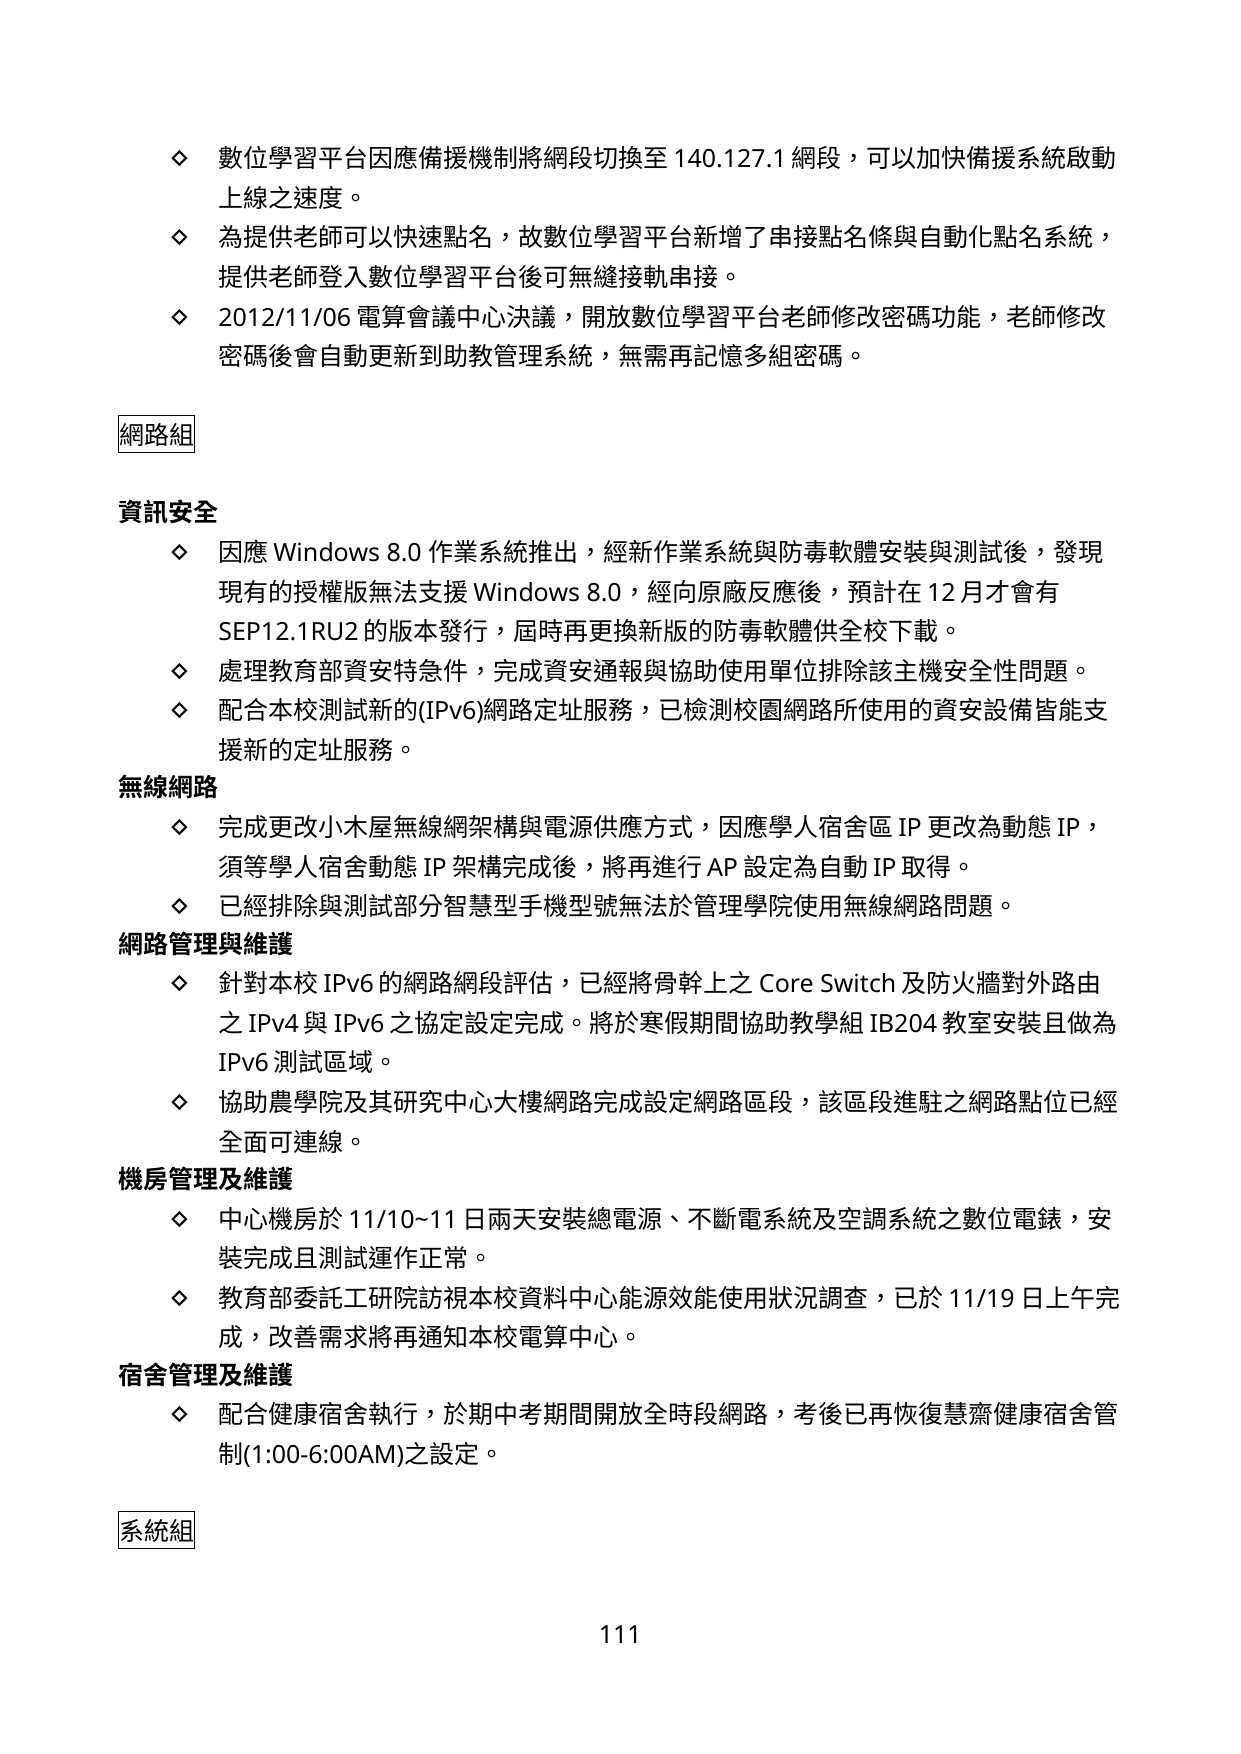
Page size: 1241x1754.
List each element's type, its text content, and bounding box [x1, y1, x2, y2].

list 數位學習平台因應備援機制將網段切換至140.127.1網段，可以加快備援系統啟動上線之速度。 [168, 136, 1122, 215]
text 機房管理及維護 [118, 1159, 1122, 1196]
list 為提供老師可以快速點名，故數位學習平台新增了串接點名條與自動化點名系統，提供老師登入數位學習平台後可無縫接軌串接。 [168, 215, 1122, 294]
text 網路管理與維護 [118, 923, 1122, 961]
list 中心機房於11/10~11日兩天安裝總電源、不斷電系統及空調系統之數位電錶，安裝完成且測試運作正常。 [168, 1196, 1122, 1276]
text 資訊安全 [118, 492, 1122, 530]
text 網路組 [118, 413, 1122, 453]
list 配合本校測試新的(IPv6)網路定址服務，已檢測校園網路所使用的資安設備皆能支援新的定址服務。 [168, 688, 1122, 767]
list 因應Windows 8.0 作業系統推出，經新作業系統與防毒軟體安裝與測試後，發現現有的授權版無法支援Windows 8.0，經向原廠反應後，預計在12月才會有SEP12.1RU2的版本發行，屆時再更換新版的防毒軟體供全校下載。 [168, 530, 1122, 648]
list 2012/11/06電算會議中心決議，開放數位學習平台老師修改密碼功能，老師修改密碼後會自動更新到助教管理系統，無需再記憶多組密碼。 [168, 294, 1122, 373]
list 教育部委託工研院訪視本校資料中心能源效能使用狀況調查，已於11/19日上午完成，改善需求將再通知本校電算中心。 [168, 1276, 1122, 1355]
list 針對本校IPv6的網路網段評估，已經將骨幹上之Core Switch及防火牆對外路由之IPv4與IPv6之協定設定完成。將於寒假期間協助教學組IB204教室安裝且做為IPv6測試區域。 [168, 961, 1122, 1080]
list 已經排除與測試部分智慧型手機型號無法於管理學院使用無線網路問題。 [168, 884, 1122, 923]
text 宿舍管理及維護 [118, 1355, 1122, 1392]
list 協助農學院及其研究中心大樓網路完成設定網路區段，該區段進駐之網路點位已經全面可連線。 [168, 1080, 1122, 1159]
list 處理教育部資安特急件，完成資安通報與協助使用單位排除該主機安全性問題。 [168, 648, 1122, 688]
list 完成更改小木屋無線網架構與電源供應方式，因應學人宿舍區IP更改為動態IP，須等學人宿舍動態IP架構完成後，將再進行AP設定為自動IP取得。 [168, 805, 1122, 884]
text 系統組 [118, 1509, 1122, 1548]
list 配合健康宿舍執行，於期中考期間開放全時段網路，考後已再恢復慧齋健康宿舍管制(1:00-6:00AM)之設定。 [168, 1392, 1122, 1471]
text 無線網路 [118, 767, 1122, 805]
